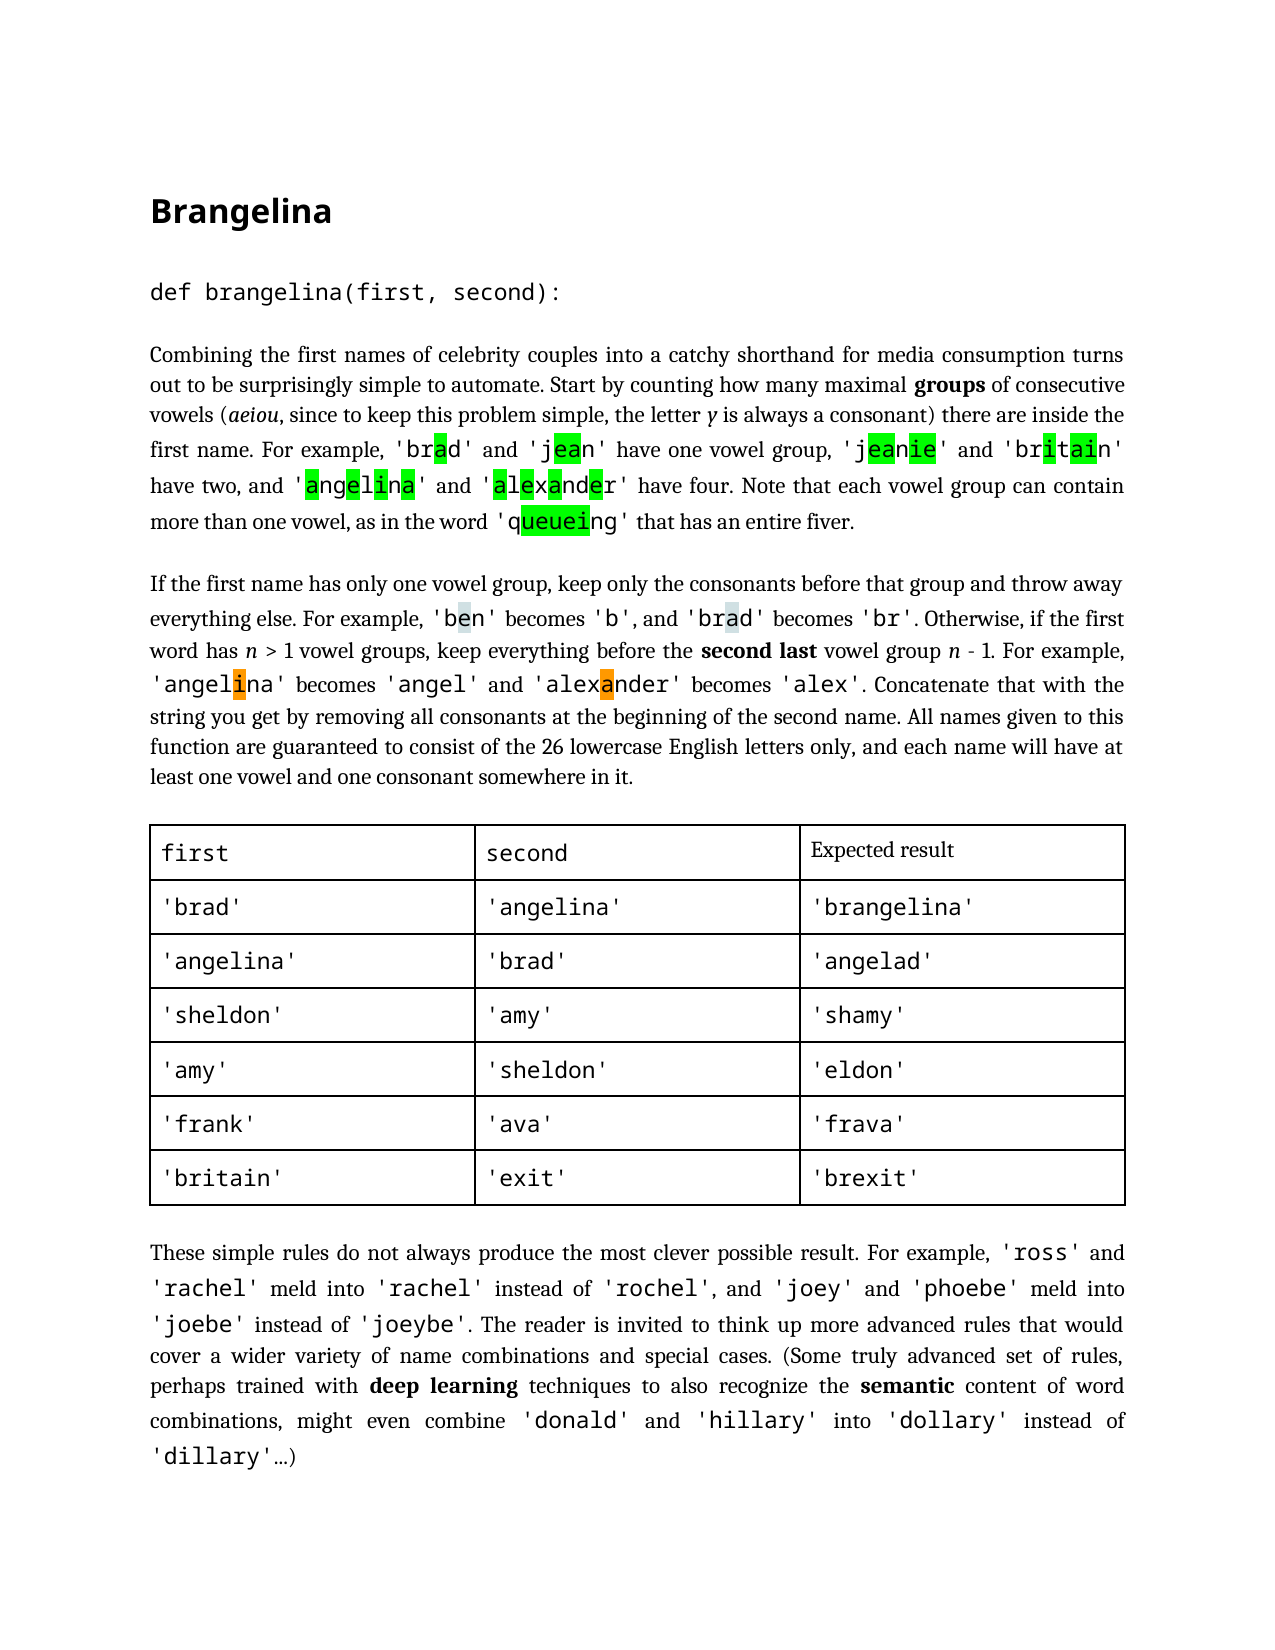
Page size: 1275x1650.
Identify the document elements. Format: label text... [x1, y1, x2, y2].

table_cell 'shamy' [801, 989, 1124, 1041]
table_cell 'brexit' [801, 1151, 1124, 1203]
table_cell 'brad' [151, 881, 474, 933]
text If the first name has only one vowel group, keep only the consonants before that group and throw away everything else. For example, 'ben' becomes 'b', and 'brad' becomes 'br'. Otherwise, if the first word has n > 1 vowel groups, keep everything before the second last vowel group n - 1. For example, 'angelina' becomes 'angel' and 'alexander' becomes 'alex'. Concatenate that with the string you get by removing all consonants at the beginning of the second name. All names given to this function are guaranteed to consist of the 26 lowercase English letters only, and each name will have at least one vowel and one consonant somewhere in it. [150, 571, 1125, 790]
table_cell 'angelina' [151, 935, 474, 987]
table_cell 'amy' [151, 1043, 474, 1095]
table_header Expected result [801, 826, 1124, 878]
table_header second [476, 826, 799, 878]
table_cell 'angelad' [801, 935, 1124, 987]
table_cell 'eldon' [801, 1043, 1124, 1095]
table_cell 'britain' [151, 1151, 474, 1203]
table_cell 'brad' [476, 935, 799, 987]
table_cell 'sheldon' [476, 1043, 799, 1095]
text Combining the first names of celebrity couples into a catchy shorthand for media consumption turns out to be surprisingly simple to automate. Start by counting how many maximal groups of consecutive vowels (aeiou, since to keep this problem simple, the letter y is always a consonant) there are inside the first name. For example, 'brad' and 'jean' have one vowel group, 'jeanie' and 'britain' have two, and 'angelina' and 'alexander' have four. Note that each vowel group can contain more than one vowel, as in the word 'queueing' that has an entire fiver. [150, 342, 1125, 536]
table_header first [151, 826, 474, 878]
table_cell 'ava' [476, 1097, 799, 1149]
table_cell 'frava' [801, 1097, 1124, 1149]
table_cell 'amy' [476, 989, 799, 1041]
table_cell 'angelina' [476, 881, 799, 933]
table_cell 'frank' [151, 1097, 474, 1149]
table_cell 'brangelina' [801, 881, 1124, 933]
text def brangelina(first, second): [150, 276, 1125, 307]
subtitle Brangelina [150, 187, 1125, 233]
table_cell 'exit' [476, 1151, 799, 1203]
table_cell 'sheldon' [151, 989, 474, 1041]
text These simple rules do not always produce the most clever possible result. For example, 'ross' and 'rachel' meld into 'rachel' instead of 'rochel', and 'joey' and 'phoebe' meld into 'joebe' instead of 'joeybe'. The reader is invited to think up more advanced rules that would cover a wider variety of name combinations and special cases. (Some truly advanced set of rules, perhaps trained with deep learning techniques to also recognize the semantic content of word combinations, might even combine 'donald' and 'hillary' into 'dollary' instead of 'dillary'...) [150, 1236, 1125, 1471]
